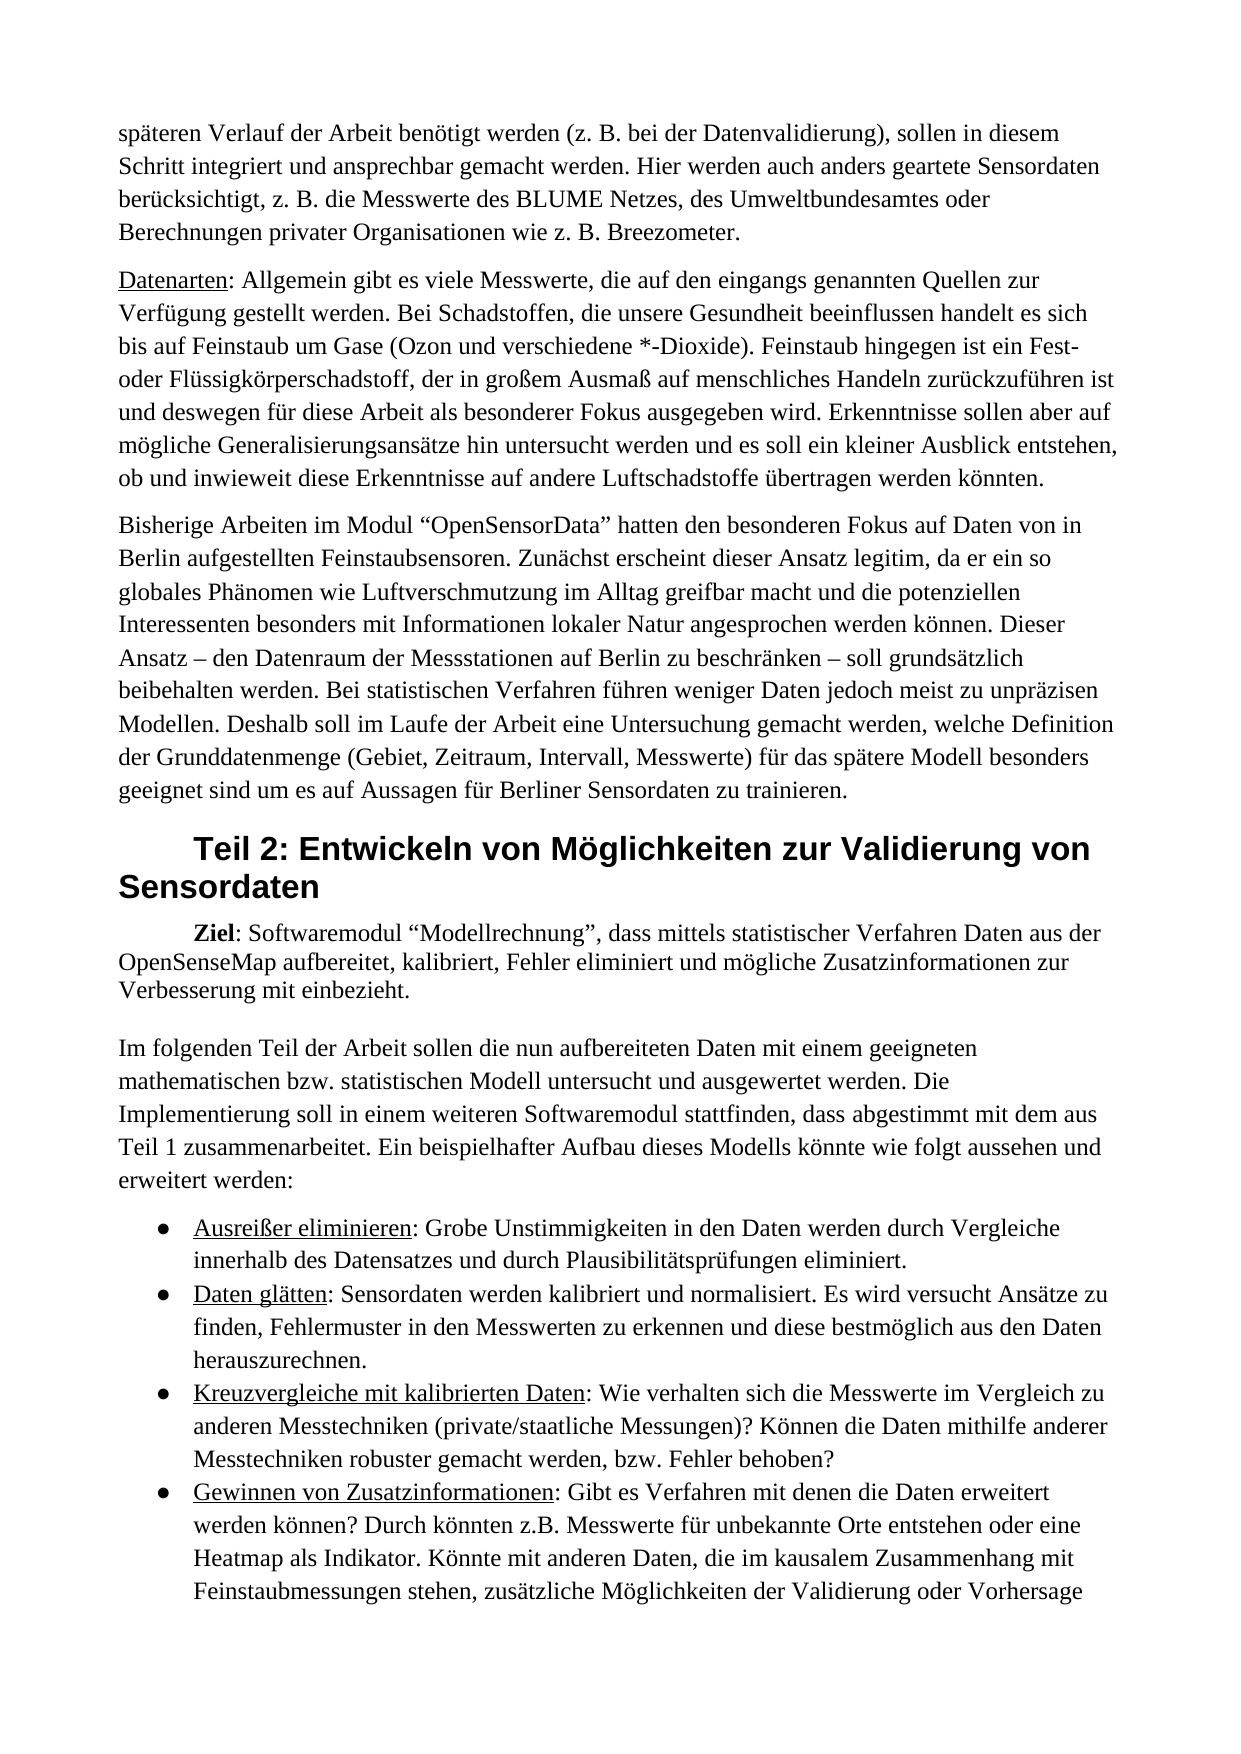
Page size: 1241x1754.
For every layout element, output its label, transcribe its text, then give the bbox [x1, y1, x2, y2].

text Bisherige Arbeiten im Modul “OpenSensorData” hatten den besonderen Fokus auf Daten von in Berlin aufgestellten Feinstaubsensoren. Zunächst erscheint dieser Ansatz legitim, da er ein so globales Phänomen wie Luftverschmutzung im Alltag greifbar macht und die potenziellen Interessenten besonders mit Informationen lokaler Natur angesprochen werden können. Dieser Ansatz – den Datenraum der Messstationen auf Berlin zu beschränken – soll grundsätzlich beibehalten werden. Bei statistischen Verfahren führen weniger Daten jedoch meist zu unpräzisen Modellen. Deshalb soll im Laufe der Arbeit eine Untersuchung gemacht werden, welche Definition der Grunddatenmenge (Gebiet, Zeitraum, Intervall, Messwerte) für das spätere Modell besonders geeignet sind um es auf Aussagen für Berliner Sensordaten zu trainieren. [118, 511, 1122, 803]
text späteren Verlauf der Arbeit benötigt werden (z. B. bei der Datenvalidierung), sollen in diesem Schritt integriert und ansprechbar gemacht werden. Hier werden auch anders geartete Sensordaten berücksichtigt, z. B. die Messwerte des BLUME Netzes, des Umweltbundesamtes oder Berechnungen privater Organisationen wie z. B. Breezometer. [118, 118, 1122, 246]
text Im folgenden Teil der Arbeit sollen die nun aufbereiteten Daten mit einem geeigneten mathematischen bzw. statistischen Modell untersucht und ausgewertet werden. Die Implementierung soll in einem weiteren Softwaremodul stattfinden, dass abgestimmt mit dem aus Teil 1 zusammenarbeitet. Ein beispielhafter Aufbau dieses Modells könnte wie folgt aussehen und erweitert werden: [118, 1033, 1122, 1194]
list Daten glätten: Sensordaten werden kalibriert und normalisiert. Es wird versucht Ansätze zu finden, Fehlermuster in den Messwerten zu erkennen und diese bestmöglich aus den Daten herauszurechnen. [156, 1279, 1122, 1373]
list Gewinnen von Zusatzinformationen: Gibt es Verfahren mit denen die Daten erweitert werden können? Durch könnten z.B. Messwerte für unbekannte Orte entstehen oder eine Heatmap als Indikator. Könnte mit anderen Daten, die im kausalem Zusammenhang mit Feinstaubmessungen stehen, zusätzliche Möglichkeiten der Validierung oder Vorhersage [156, 1477, 1122, 1604]
text Datenarten: Allgemein gibt es viele Messwerte, die auf den eingangs genannten Quellen zur Verfügung gestellt werden. Bei Schadstoffen, die unsere Gesundheit beeinflussen handelt es sich bis auf Feinstaub um Gase (Ozon und verschiedene *-Dioxide). Feinstaub hingegen ist ein Fest- oder Flüssigkörperschadstoff, der in großem Ausmaß auf menschliches Handeln zurückzuführen ist und deswegen für diese Arbeit als besonderer Fokus ausgegeben wird. Erkenntnisse sollen aber auf mögliche Generalisierungsansätze hin untersucht werden und es soll ein kleiner Ausblick entstehen, ob und inwieweit diese Erkenntnisse auf andere Luftschadstoffe übertragen werden könnten. [118, 265, 1122, 492]
subtitle Teil 2: Entwickeln von Möglichkeiten zur Validierung von Sensordaten [118, 828, 1122, 905]
list Kreuzvergleiche mit kalibrierten Daten: Wie verhalten sich die Messwerte im Vergleich zu anderen Messtechniken (private/staatliche Messungen)? Können die Daten mithilfe anderer Messtechniken robuster gemacht werden, bzw. Fehler behoben? [156, 1378, 1122, 1472]
list Ziel: Softwaremodul “Modellrechnung”, dass mittels statistischer Verfahren Daten aus der OpenSenseMap aufbereitet, kalibriert, Fehler eliminiert und mögliche Zusatzinformationen zur Verbesserung mit einbezieht. [118, 918, 1122, 1004]
list Ausreißer eliminieren: Grobe Unstimmigkeiten in den Daten werden durch Vergleiche innerhalb des Datensatzes und durch Plausibilitätsprüfungen eliminiert. [156, 1213, 1122, 1274]
